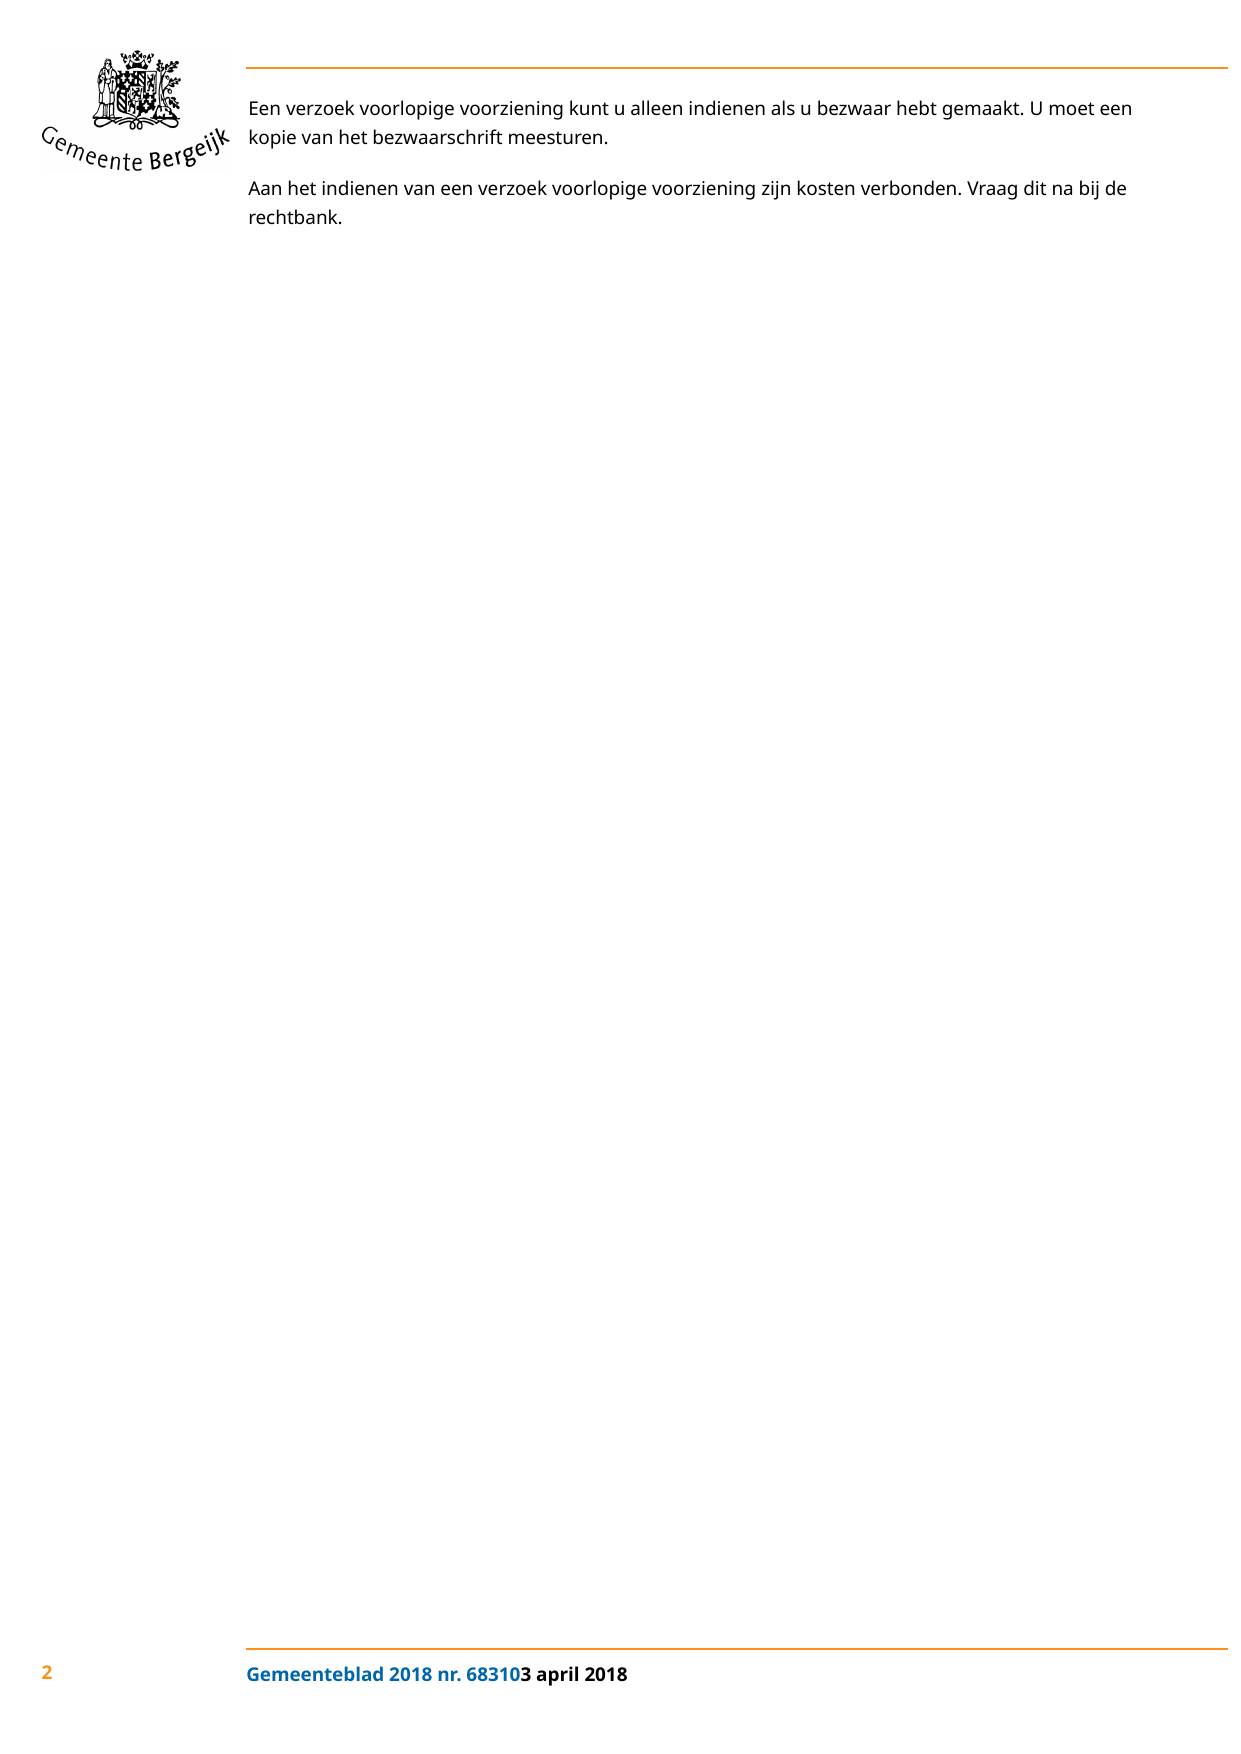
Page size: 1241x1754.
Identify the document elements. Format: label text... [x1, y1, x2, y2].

text Aan het indienen van een verzoek voorlopige voorziening zijn kosten verbonden. Vraag dit na bij de rechtbank. [248, 175, 1152, 230]
text Een verzoek voorlopige voorziening kunt u alleen indienen als u bezwaar hebt gemaakt. U moet een kopie van het bezwaarschrift meesturen. [248, 95, 1152, 150]
picture [41, 47, 231, 172]
